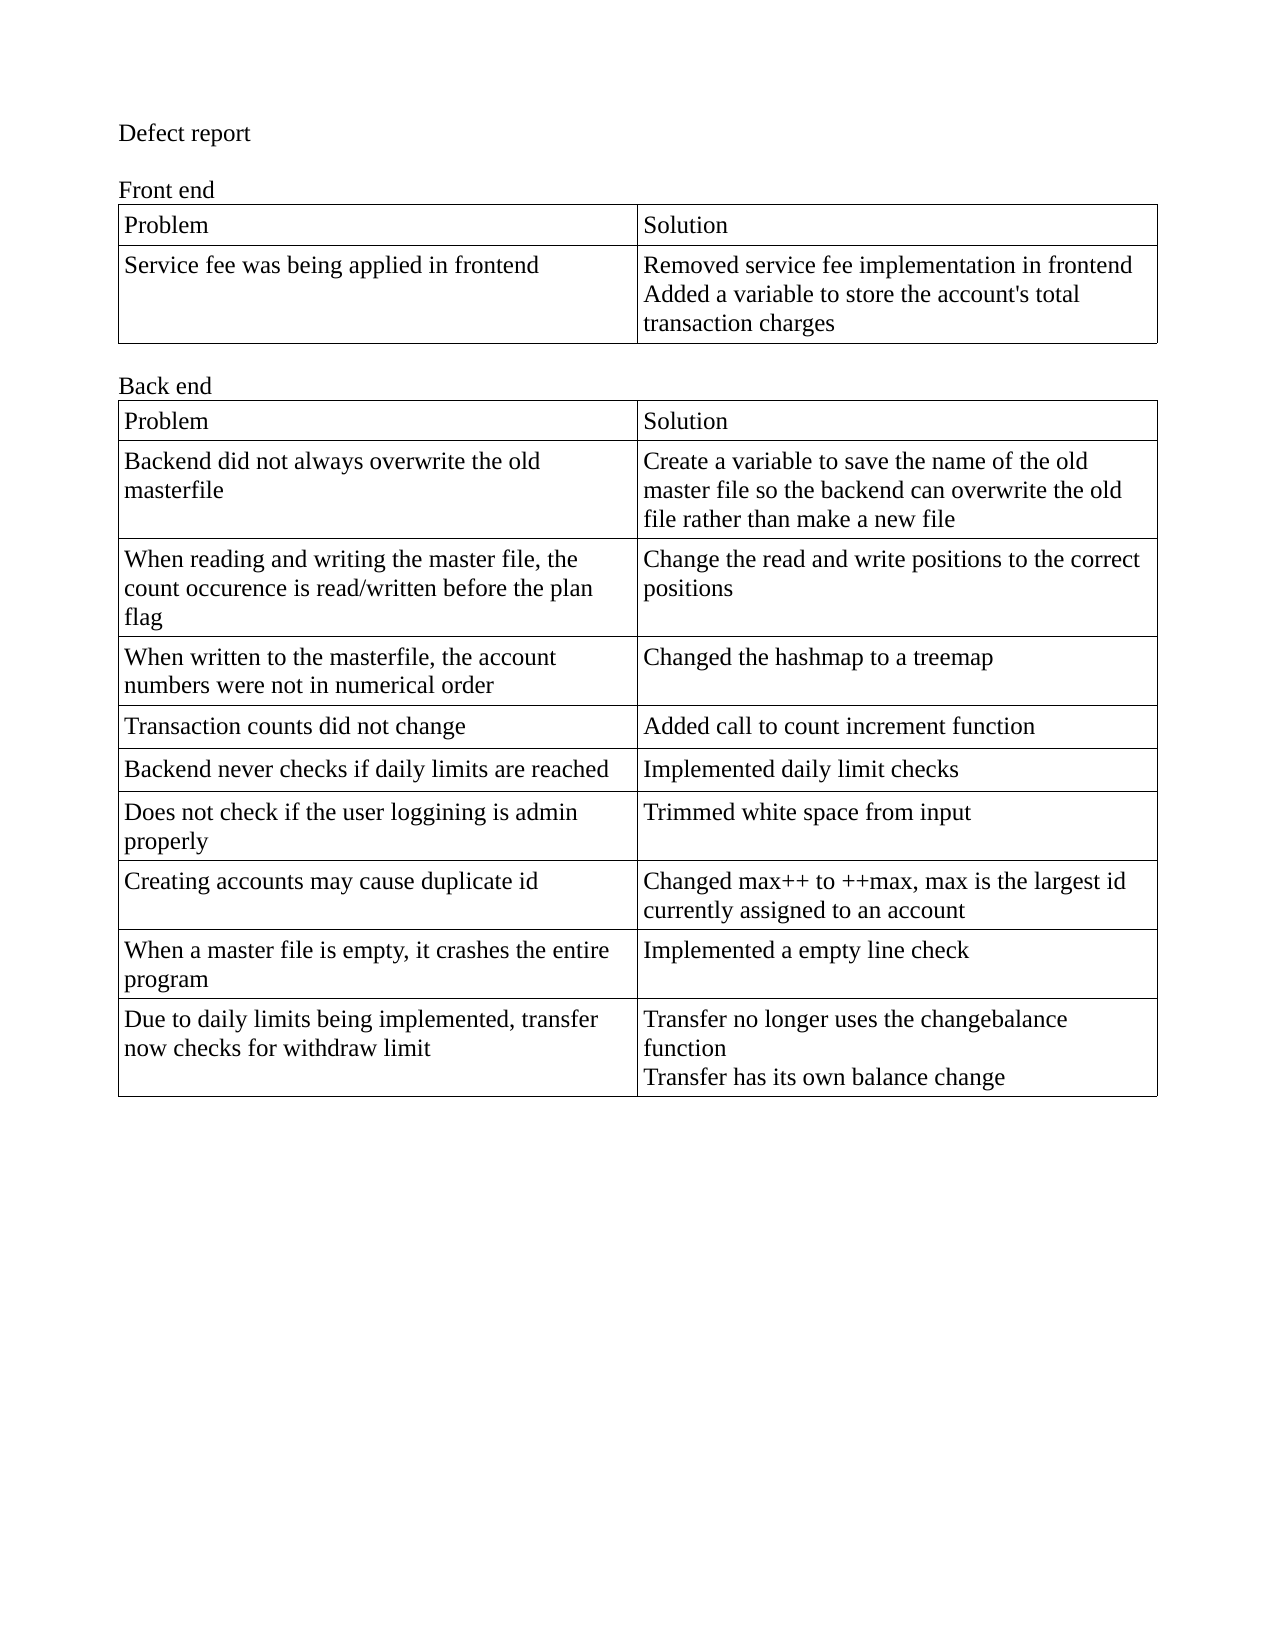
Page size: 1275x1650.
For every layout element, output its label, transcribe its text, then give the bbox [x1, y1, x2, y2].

table_cell Removed service fee implementation in frontend Added a variable to store the account's total transaction charges [638, 246, 1157, 342]
table_cell Implemented a empty line check [638, 930, 1157, 998]
table_cell Backend did not always overwrite the old masterfile [119, 441, 637, 538]
text Defect report [118, 118, 1157, 147]
table_cell When written to the masterfile, the account numbers were not in numerical order [119, 637, 637, 705]
table_cell Changed the hashmap to a treemap [638, 637, 1157, 705]
table_header Problem [119, 401, 637, 440]
table_cell Due to daily limits being implemented, transfer now checks for withdraw limit [119, 999, 637, 1096]
table_cell Create a variable to save the name of the old master file so the backend can overwrite the old file rather than make a new file [638, 441, 1157, 538]
table_cell Does not check if the user loggining is admin properly [119, 792, 637, 860]
table_cell Backend never checks if daily limits are reached [119, 749, 637, 791]
table_cell Added call to count increment function [638, 706, 1157, 748]
table_cell Service fee was being applied in frontend [119, 246, 637, 342]
table_cell When a master file is empty, it crashes the entire program [119, 930, 637, 998]
table_cell Creating accounts may cause duplicate id [119, 861, 637, 929]
text Front end [118, 176, 1157, 204]
table_header Solution [638, 205, 1157, 245]
table_cell Change the read and write positions to the correct positions [638, 539, 1157, 636]
table_header Solution [638, 401, 1157, 440]
table_cell Implemented daily limit checks [638, 749, 1157, 791]
table_cell Transaction counts did not change [119, 706, 637, 748]
text Back end [118, 371, 1157, 400]
table_cell Transfer no longer uses the changebalance function Transfer has its own balance change [638, 999, 1157, 1096]
table_cell When reading and writing the master file, the count occurence is read/written before the plan flag [119, 539, 637, 636]
table_header Problem [119, 205, 637, 245]
table_cell Changed max++ to ++max, max is the largest id currently assigned to an account [638, 861, 1157, 929]
table_cell Trimmed white space from input [638, 792, 1157, 860]
